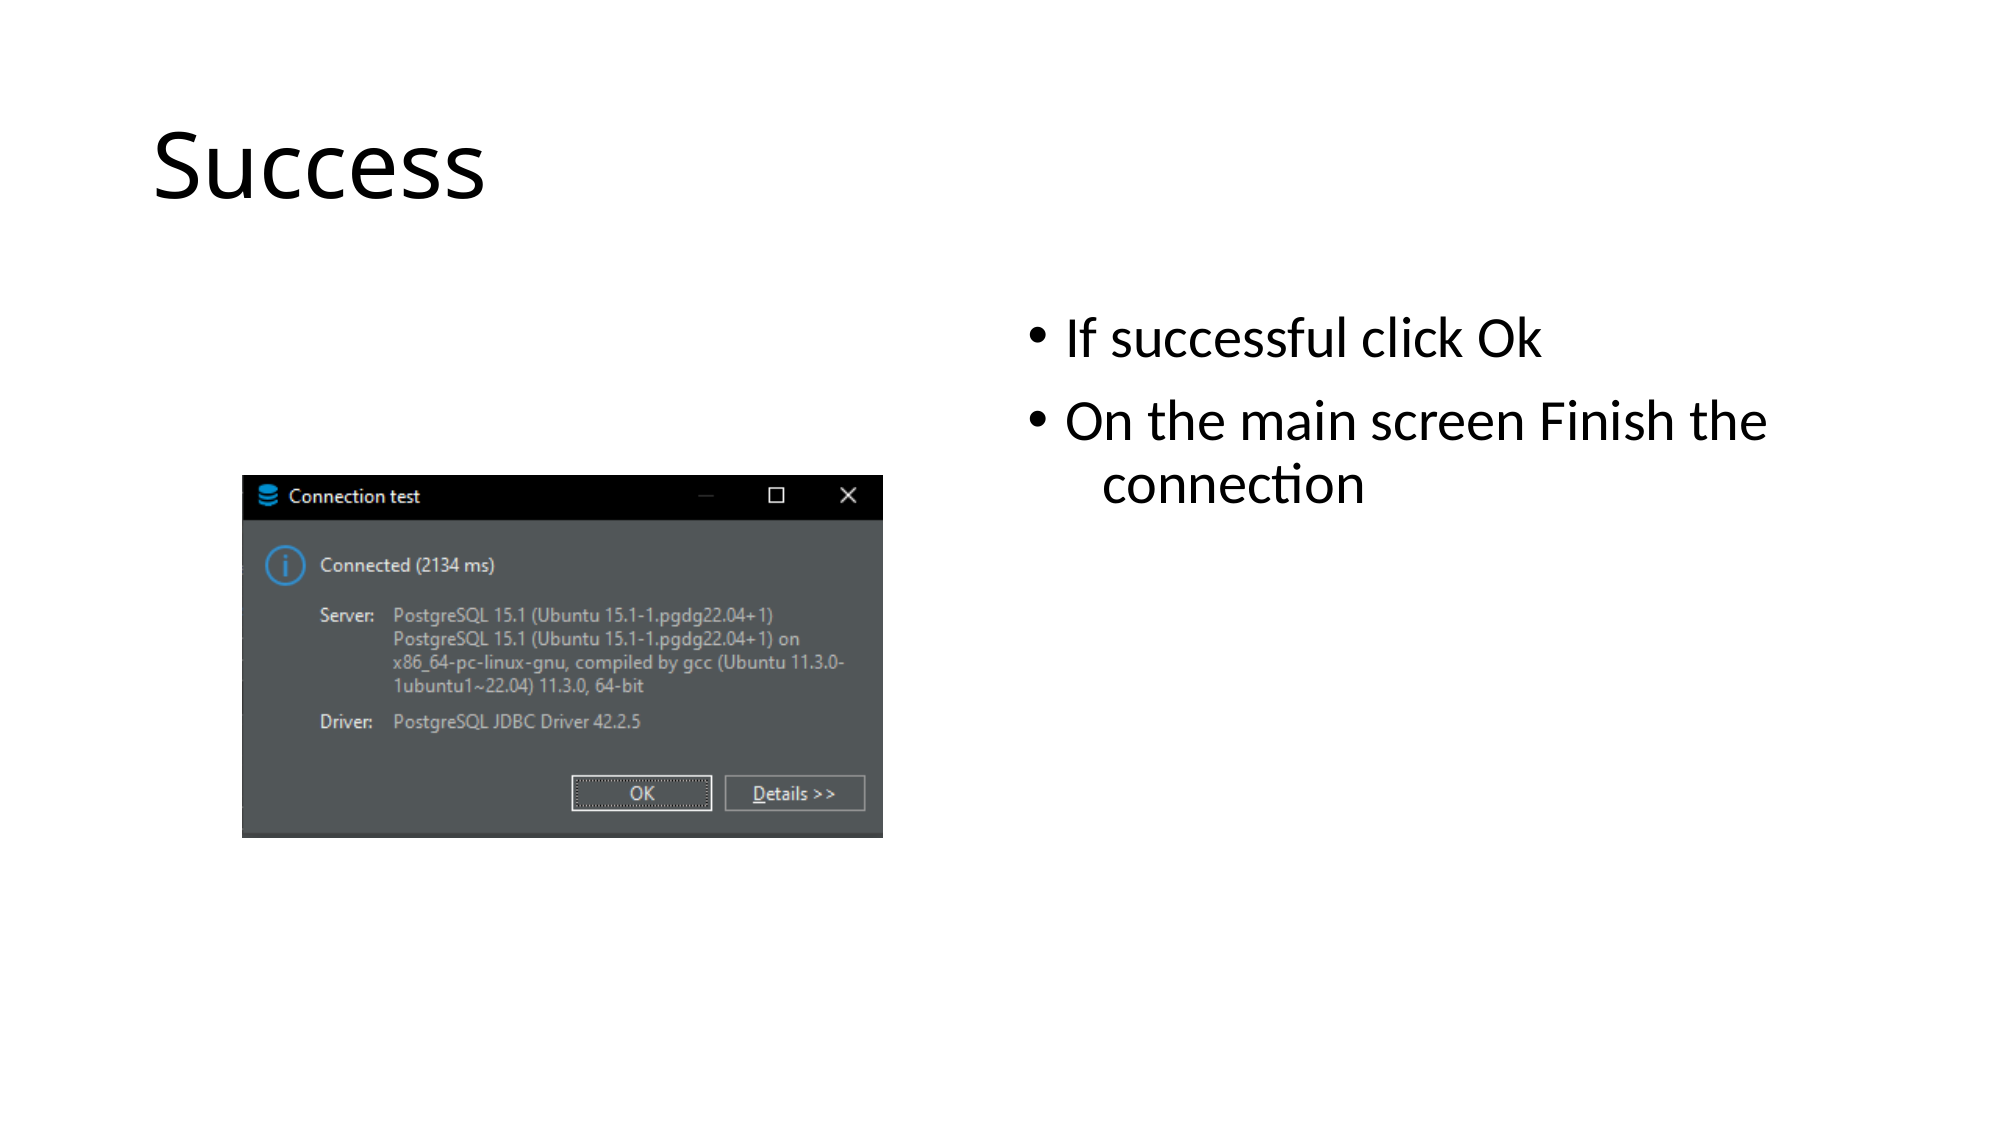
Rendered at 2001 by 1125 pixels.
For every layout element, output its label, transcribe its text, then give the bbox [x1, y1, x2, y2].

picture [242, 475, 883, 838]
title Success [137, 59, 1863, 278]
list If successful click Ok On the main screen Finish the connection [1012, 299, 1863, 1014]
